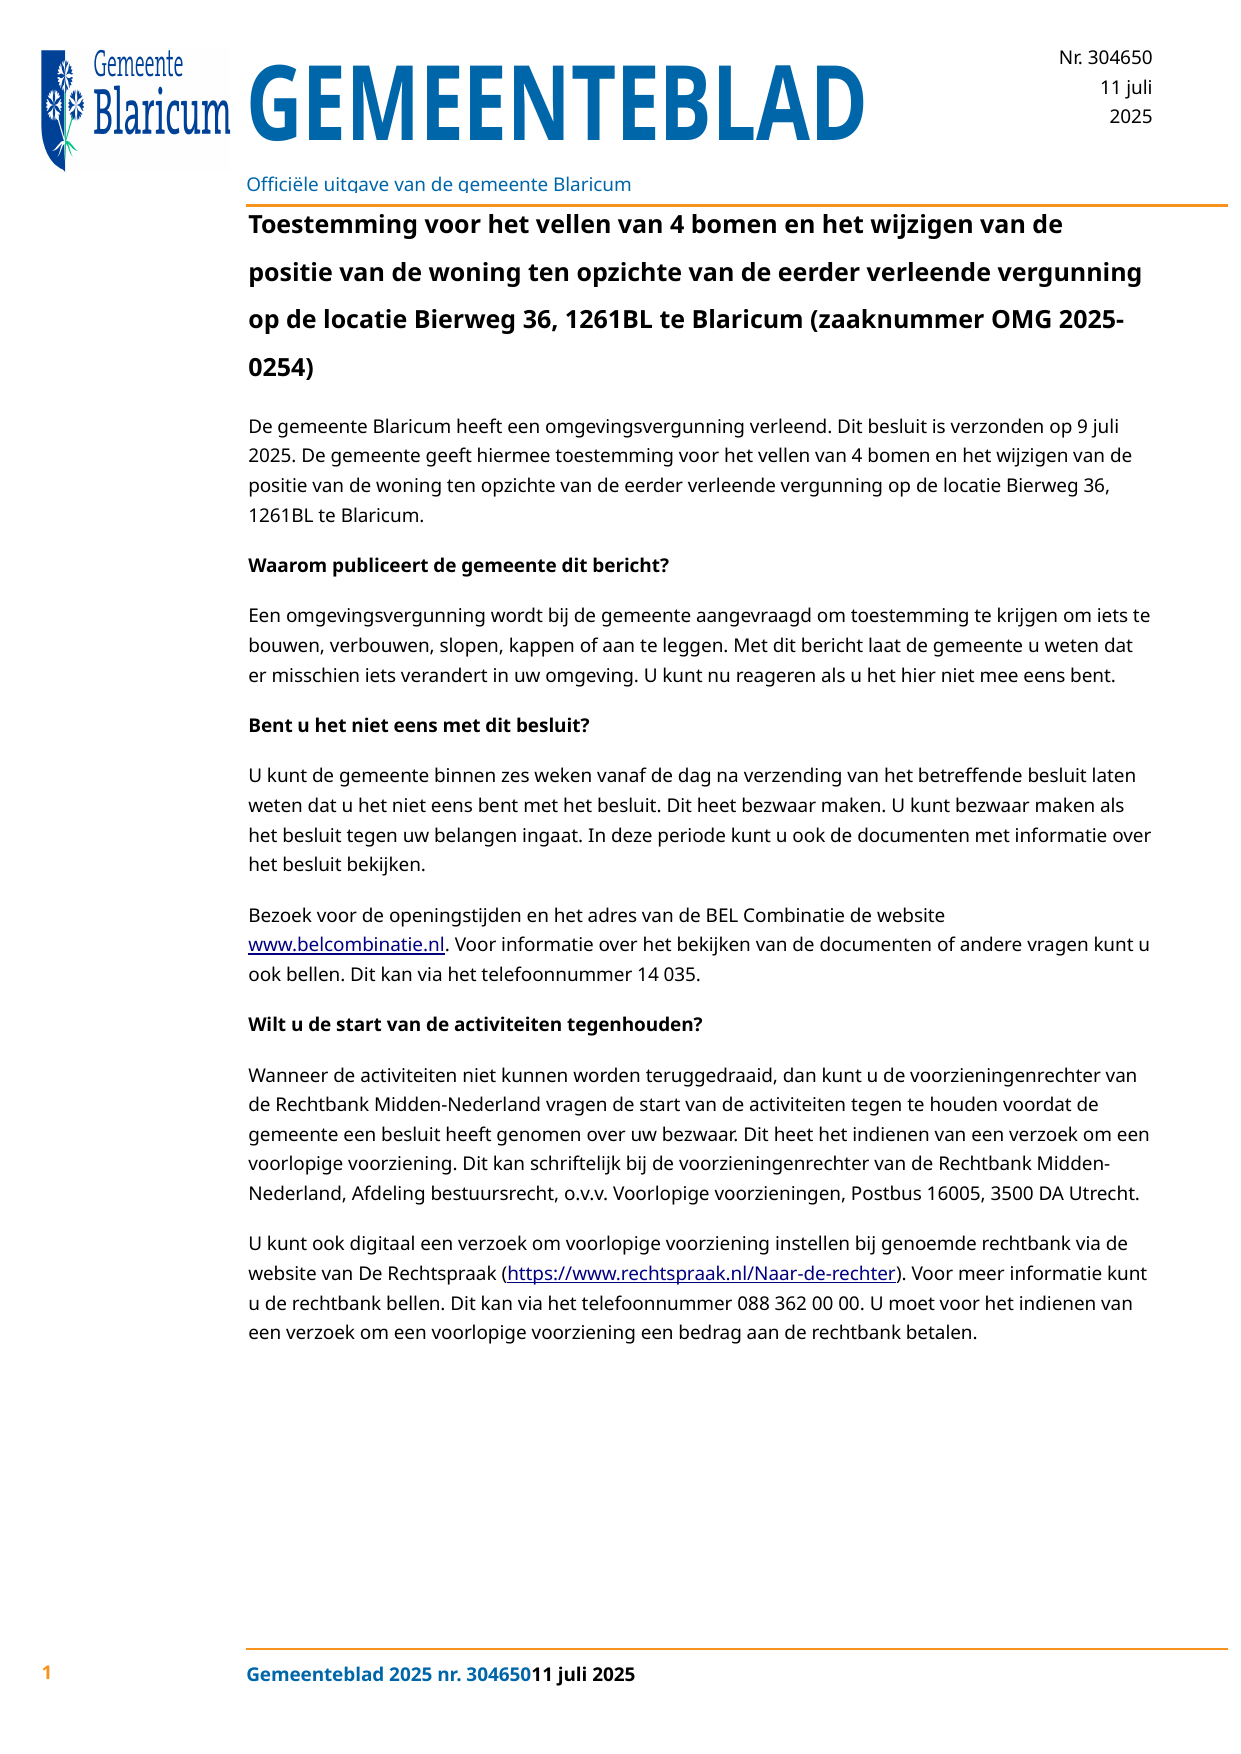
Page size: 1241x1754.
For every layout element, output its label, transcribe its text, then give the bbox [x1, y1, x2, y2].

text Toestemming voor het vellen van 4 bomen en het wijzigen van de positie van de woning ten opzichte van de eerder verleende vergunning op de locatie Bierweg 36, 1261BL te Blaricum (zaaknummer OMG 2025-0254) [248, 207, 1152, 384]
text De gemeente Blaricum heeft een omgevingsvergunning verleend. Dit besluit is verzonden op 9 juli 2025. De gemeente geeft hiermee toestemming voor het vellen van 4 bomen en het wijzigen van de positie van de woning ten opzichte van de eerder verleende vergunning op de locatie Bierweg 36, 1261BL te Blaricum. [248, 413, 1152, 528]
text Wilt u de start van de activiteiten tegenhouden? [248, 1011, 1152, 1037]
picture [41, 47, 231, 172]
text U kunt de gemeente binnen zes weken vanaf de dag na verzending van het betreffende besluit laten weten dat u het niet eens bent met het besluit. Dit heet bezwaar maken. U kunt bezwaar maken als het besluit tegen uw belangen ingaat. In deze periode kunt u ook de documenten met informatie over het besluit bekijken. [248, 763, 1152, 877]
text U kunt ook digitaal een verzoek om voorlopige voorziening instellen bij genoemde rechtbank via de website van De Rechtspraak (https://www.rechtspraak.nl/Naar-de-rechter). Voor meer informatie kunt u de rechtbank bellen. Dit kan via het telefoonnummer 088 362 00 00. U moet voor het indienen van een verzoek om een voorlopige voorziening een bedrag aan de rechtbank betalen. [248, 1231, 1152, 1345]
text Bezoek voor de openingstijden en het adres van de BEL Combinatie de website www.belcombinatie.nl. Voor informatie over het bekijken van de documenten of andere vragen kunt u ook bellen. Dit kan via het telefoonnummer 14 035. [248, 902, 1152, 987]
text Waarom publiceert de gemeente dit bericht? [248, 552, 1152, 578]
text Wanneer de activiteiten niet kunnen worden teruggedraaid, dan kunt u de voorzieningenrechter van de Rechtbank Midden-Nederland vragen de start van de activiteiten tegen te houden voordat de gemeente een besluit heeft genomen over uw bezwaar. Dit heet het indienen van een verzoek om een voorlopige voorziening. Dit kan schriftelijk bij de voorzieningenrechter van de Rechtbank Midden-Nederland, Afdeling bestuursrecht, o.v.v. Voorlopige voorzieningen, Postbus 16005, 3500 DA Utrecht. [248, 1062, 1152, 1206]
text Bent u het niet eens met dit besluit? [248, 712, 1152, 738]
text Een omgevingsvergunning wordt bij de gemeente aangevraagd om toestemming te krijgen om iets te bouwen, verbouwen, slopen, kappen of aan te leggen. Met dit bericht laat de gemeente u weten dat er misschien iets verandert in uw omgeving. U kunt nu reageren als u het hier niet mee eens bent. [248, 603, 1152, 688]
